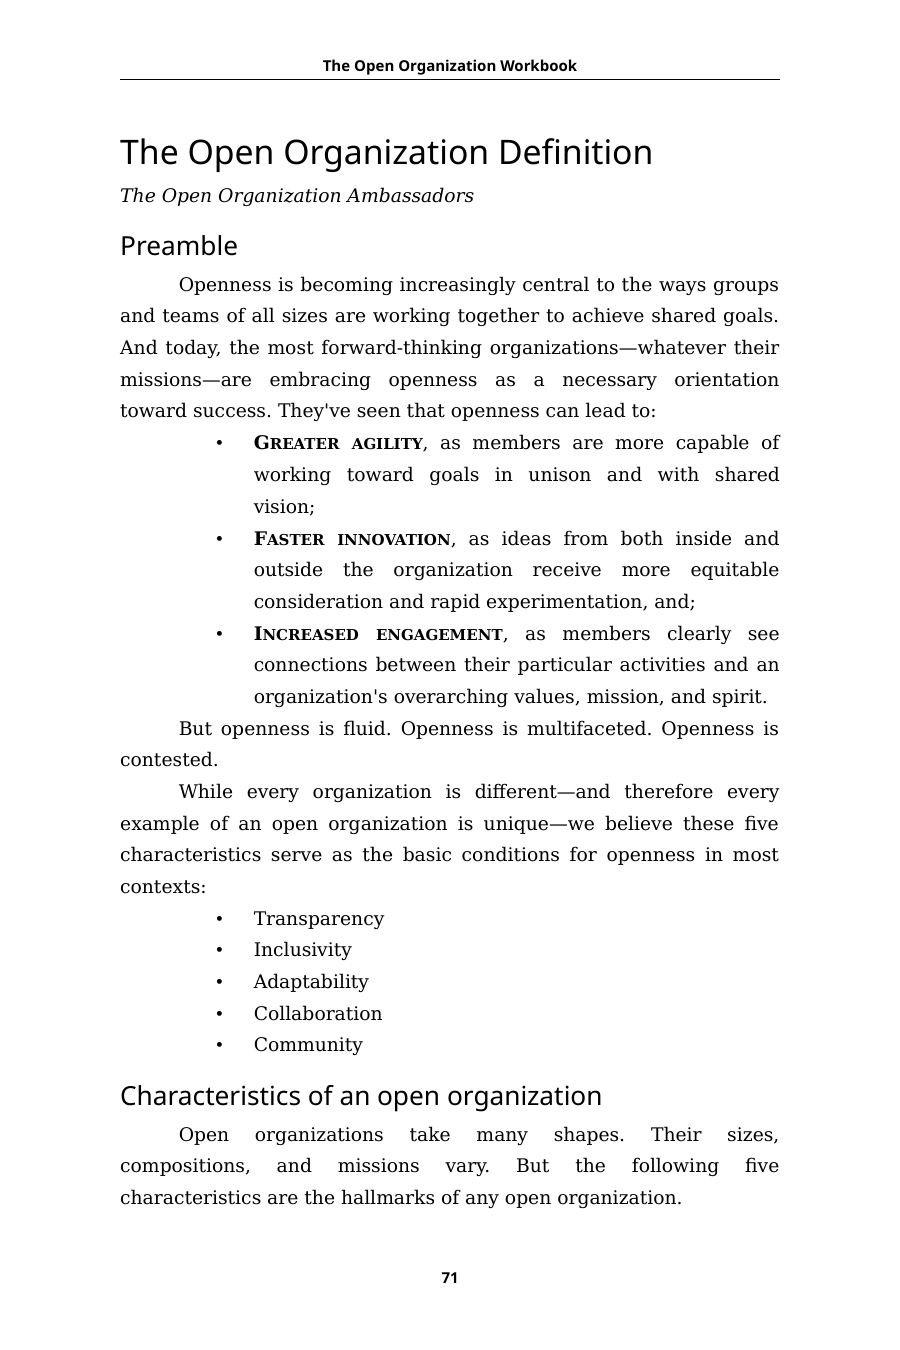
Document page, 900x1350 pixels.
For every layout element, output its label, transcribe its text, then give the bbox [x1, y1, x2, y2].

list Collaboration [216, 1003, 780, 1025]
list Inclusivity [216, 939, 780, 961]
list Community [216, 1034, 780, 1056]
text But openness is fluid. Openness is multifaceted. Openness is contested. [120, 718, 780, 771]
list Increased engagement, as members clearly see connections between their particular activities and an organization's overarching values, mission, and spirit. [216, 623, 780, 708]
subtitle Preamble [120, 231, 780, 261]
subtitle The Open Organization Definition [120, 133, 780, 172]
text While every organization is different—and therefore every example of an open organization is unique—we believe these five characteristics serve as the basic conditions for openness in most contexts: [120, 781, 780, 898]
list Adaptability [216, 971, 780, 993]
list Transparency [216, 908, 780, 930]
text Openness is becoming increasingly central to the ways groups and teams of all sizes are working together to achieve shared goals. And today, the most forward-thinking organizations—whatever their missions—are embracing openness as a necessary orientation toward success. They've seen that openness can lead to: [120, 274, 780, 422]
list Greater agility, as members are more capable of working toward goals in unison and with shared vision; [216, 432, 780, 518]
text Open organizations take many shapes. Their sizes, compositions, and missions vary. But the following five characteristics are the hallmarks of any open organization. [120, 1123, 780, 1209]
list Faster innovation, as ideas from both inside and outside the organization receive more equitable consideration and rapid experimentation, and; [216, 527, 780, 613]
subtitle Characteristics of an open organization [120, 1081, 780, 1111]
text The Open Organization Ambassadors [120, 185, 780, 207]
